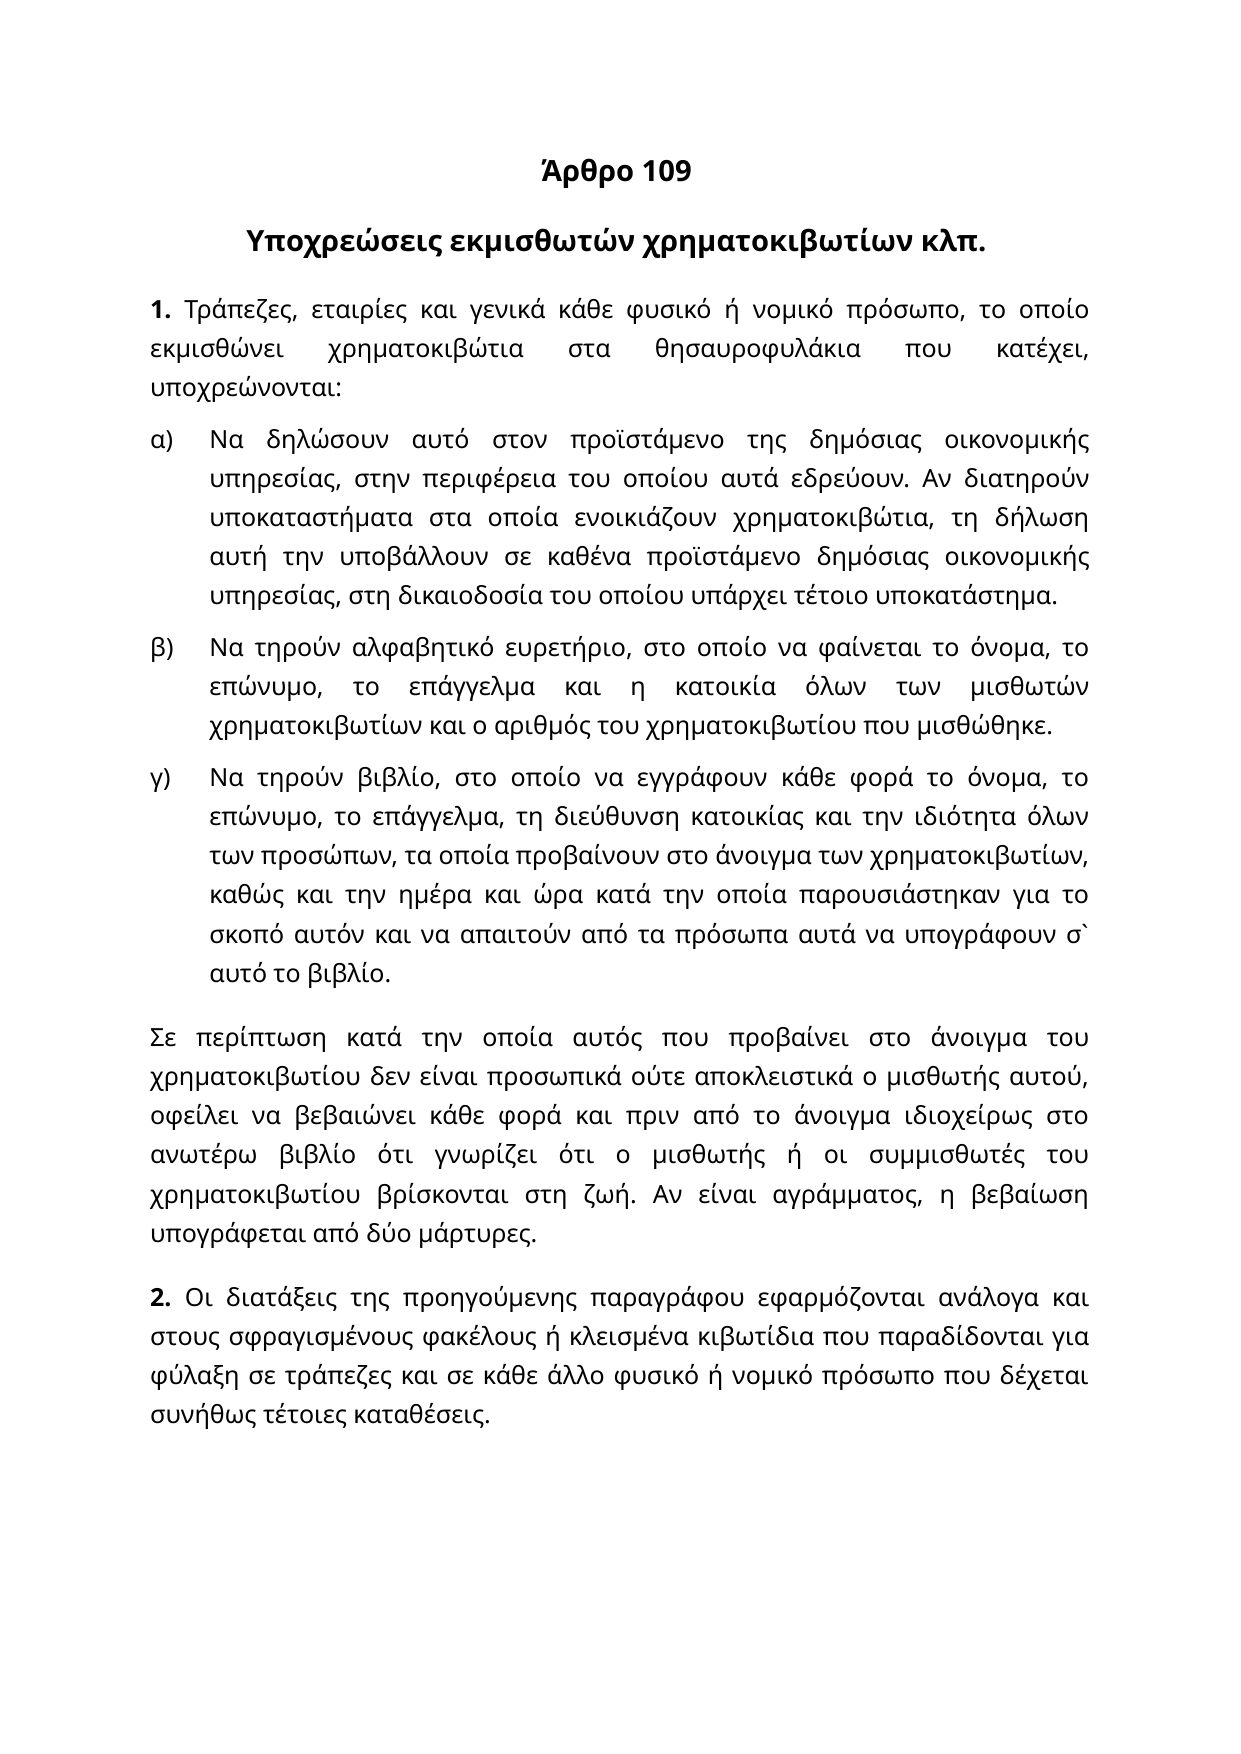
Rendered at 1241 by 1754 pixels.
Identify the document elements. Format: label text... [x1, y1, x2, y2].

list α) Να δηλώσουν αυτό στον προϊστάμενο της δημόσιας οικονομικής υπηρεσίας, στην περιφέρεια του οποίου αυτά εδρεύουν. Αν διατηρούν υποκαταστήματα στα οποία ενοικιάζουν χρηματοκιβώτια, τη δήλωση αυτή την υποβάλλουν σε καθένα προϊστάμενο δημόσιας οικονομικής υπηρεσίας, στη δικαιοδοσία του οποίου υπάρχει τέτοιο υποκατάστημα. [150, 421, 1090, 612]
list γ) Να τηρούν βιβλίο, στο οποίο να εγγράφουν κάθε φορά το όνομα, το επώνυμο, το επάγγελμα, τη διεύθυνση κατοικίας και την ιδιότητα όλων των προσώπων, τα οποία προβαίνουν στο άνοιγμα των χρηματοκιβωτίων, καθώς και την ημέρα και ώρα κατά την οποία παρουσιάστηκαν για το σκοπό αυτόν και να απαιτούν από τα πρόσωπα αυτά να υπογράφουν σ` αυτό το βιβλίο. [150, 759, 1090, 989]
list β) Να τηρούν αλφαβητικό ευρετήριο, στο οποίο να φαίνεται το όνομα, το επώνυμο, το επάγγελμα και η κατοικία όλων των μισθωτών χρηματοκιβωτίων και ο αριθμός του χρηματοκιβωτίου που μισθώθηκε. [150, 629, 1090, 742]
text Σε περίπτωση κατά την οποία αυτός που προβαίνει στο άνοιγμα του χρηματοκιβωτίου δεν είναι προσωπικά ούτε αποκλειστικά ο μισθωτής αυτού, οφείλει να βεβαιώνει κάθε φορά και πριν από το άνοιγμα ιδιοχείρως στο ανωτέρω βιβλίο ότι γνωρίζει ότι ο μισθωτής ή οι συμμισθωτές του χρηματοκιβωτίου βρίσκονται στη ζωή. Αν είναι αγράμματος, η βεβαίωση υπογράφεται από δύο μάρτυρες. [150, 1019, 1090, 1249]
subtitle Άρθρο 109 [150, 150, 1090, 190]
text 2. Οι διατάξεις της προηγούμενης παραγράφου εφαρμόζονται ανάλογα και στους σφραγισμένους φακέλους ή κλεισμένα κιβωτίδια που παραδίδονται για φύλαξη σε τράπεζες και σε κάθε άλλο φυσικό ή νομικό πρόσωπο που δέχεται συνήθως τέτοιες καταθέσεις. [150, 1279, 1090, 1431]
text 1. Τράπεζες, εταιρίες και γενικά κάθε φυσικό ή νομικό πρόσωπο, το οποίο εκμισθώνει χρηματοκιβώτια στα θησαυροφυλάκια που κατέχει, υποχρεώνονται: [150, 291, 1090, 404]
subtitle Υποχρεώσεις εκμισθωτών χρηματοκιβωτίων κλπ. [150, 221, 1090, 260]
